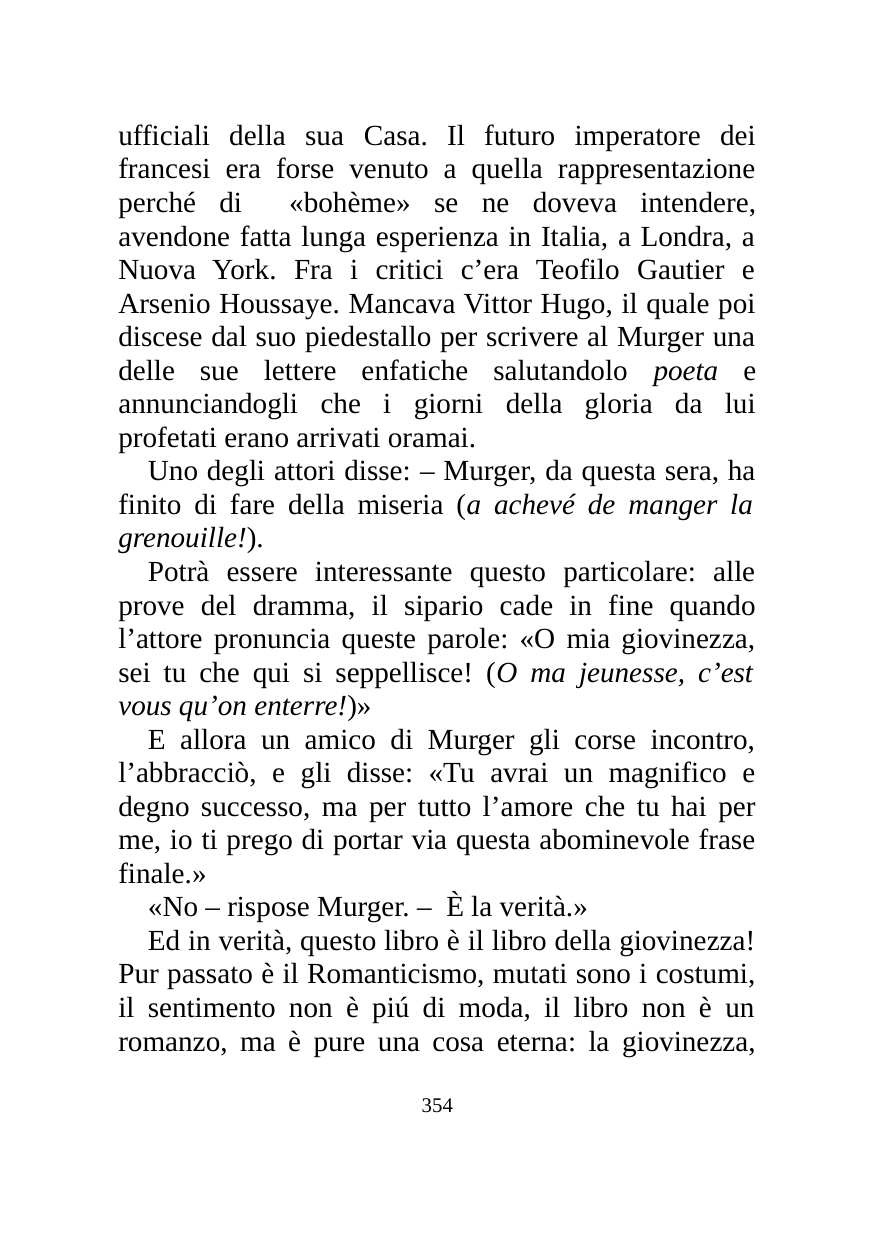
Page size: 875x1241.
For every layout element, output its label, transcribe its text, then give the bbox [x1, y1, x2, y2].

text Potrà essere interessante questo particolare: alle prove del dramma, il sipario cade in fine quando l’attore pronuncia queste parole: «O mia giovinezza, sei tu che qui si seppellisce! (O ma jeunesse, c’est vous qu’on enterre!)» [118, 554, 756, 722]
text Ed in verità, questo libro è il libro della giovinezza! Pur passato è il Romanticismo, mutati sono i costumi, il sentimento non è piú di moda, il libro non è un romanzo, ma è pure una cosa eterna: la giovinezza, [118, 923, 756, 1057]
text Uno degli attori disse: ‒ Murger, da questa sera, ha finito di fare della miseria (a achevé de manger la grenouille!). [118, 453, 756, 554]
text «No ‒ rispose Murger. ‒ È la verità.» [118, 889, 756, 923]
text E allora un amico di Murger gli corse incontro, l’abbracciò, e gli disse: «Tu avrai un magnifico e degno successo, ma per tutto l’amore che tu hai per me, io ti prego di portar via questa abominevole frase finale.» [118, 722, 756, 889]
text ufficiali della sua Casa. Il futuro imperatore dei francesi era forse venuto a quella rappresentazione perché di «bohème» se ne doveva intendere, avendone fatta lunga esperienza in Italia, a Londra, a Nuova York. Fra i critici c’era Teofilo Gautier e Arsenio Houssaye. Mancava Vittor Hugo, il quale poi discese dal suo piedestallo per scrivere al Murger una delle sue lettere enfatiche salutandolo poeta e annunciandogli che i giorni della gloria da lui profetati erano arrivati oramai. [118, 118, 756, 453]
